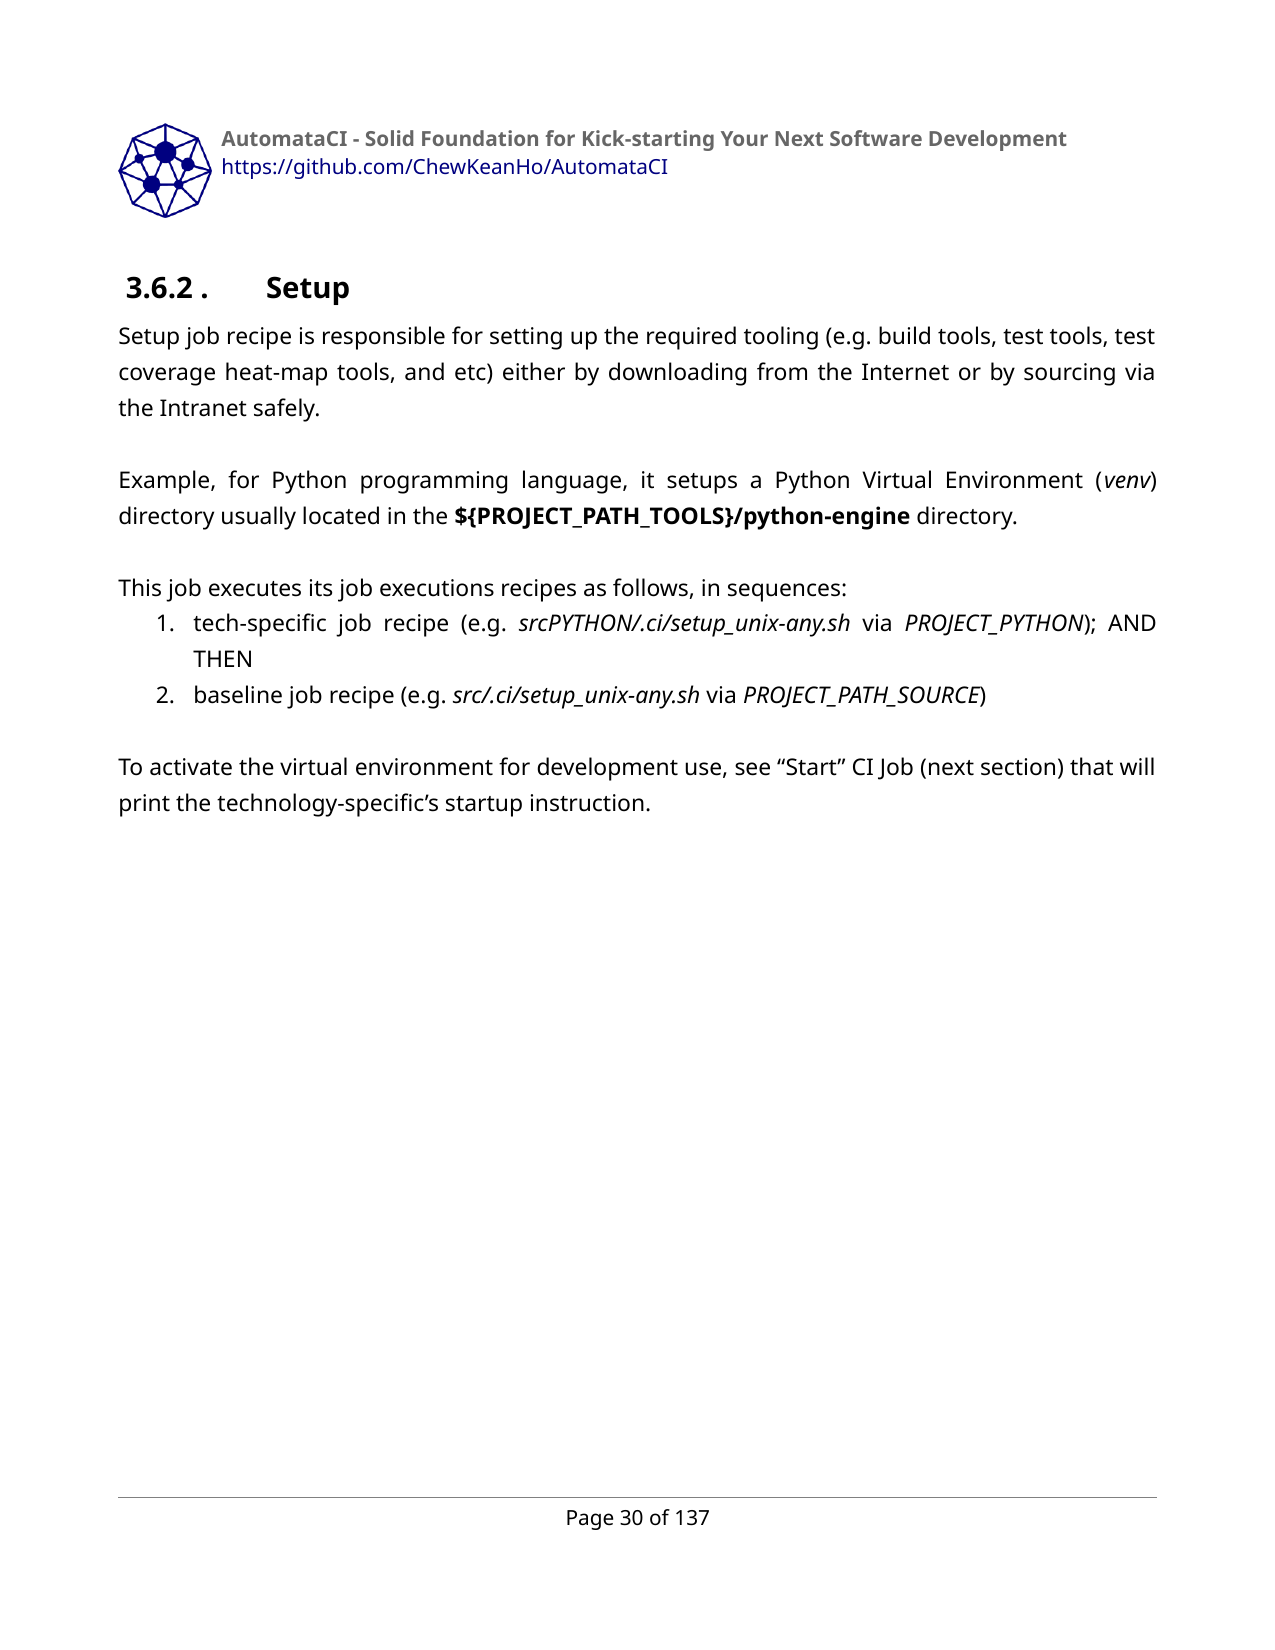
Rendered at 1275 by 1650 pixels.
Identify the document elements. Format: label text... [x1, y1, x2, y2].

text To activate the virtual environment for development use, see “Start” CI Job (next section) that will print the technology-specific’s startup instruction. [118, 751, 1157, 818]
subtitle Setup [118, 267, 1157, 307]
text Setup job recipe is responsible for setting up the required tooling (e.g. build tools, test tools, test coverage heat-map tools, and etc) either by downloading from the Internet or by sourcing via the Intranet safely. [118, 320, 1157, 423]
text This job executes its job executions recipes as follows, in sequences: [118, 571, 1157, 603]
text Example, for Python programming language, it setups a Python Virtual Environment (venv) directory usually located in the ${PROJECT_PATH_TOOLS}/python-engine directory. [118, 464, 1157, 531]
list baseline job recipe (e.g. src/.ci/setup_unix-any.sh via PROJECT_PATH_SOURCE) [156, 679, 1157, 711]
list tech-specific job recipe (e.g. srcPYTHON/.ci/setup_unix-any.sh via PROJECT_PYTHON); AND THEN [156, 607, 1157, 674]
picture [118, 123, 212, 218]
